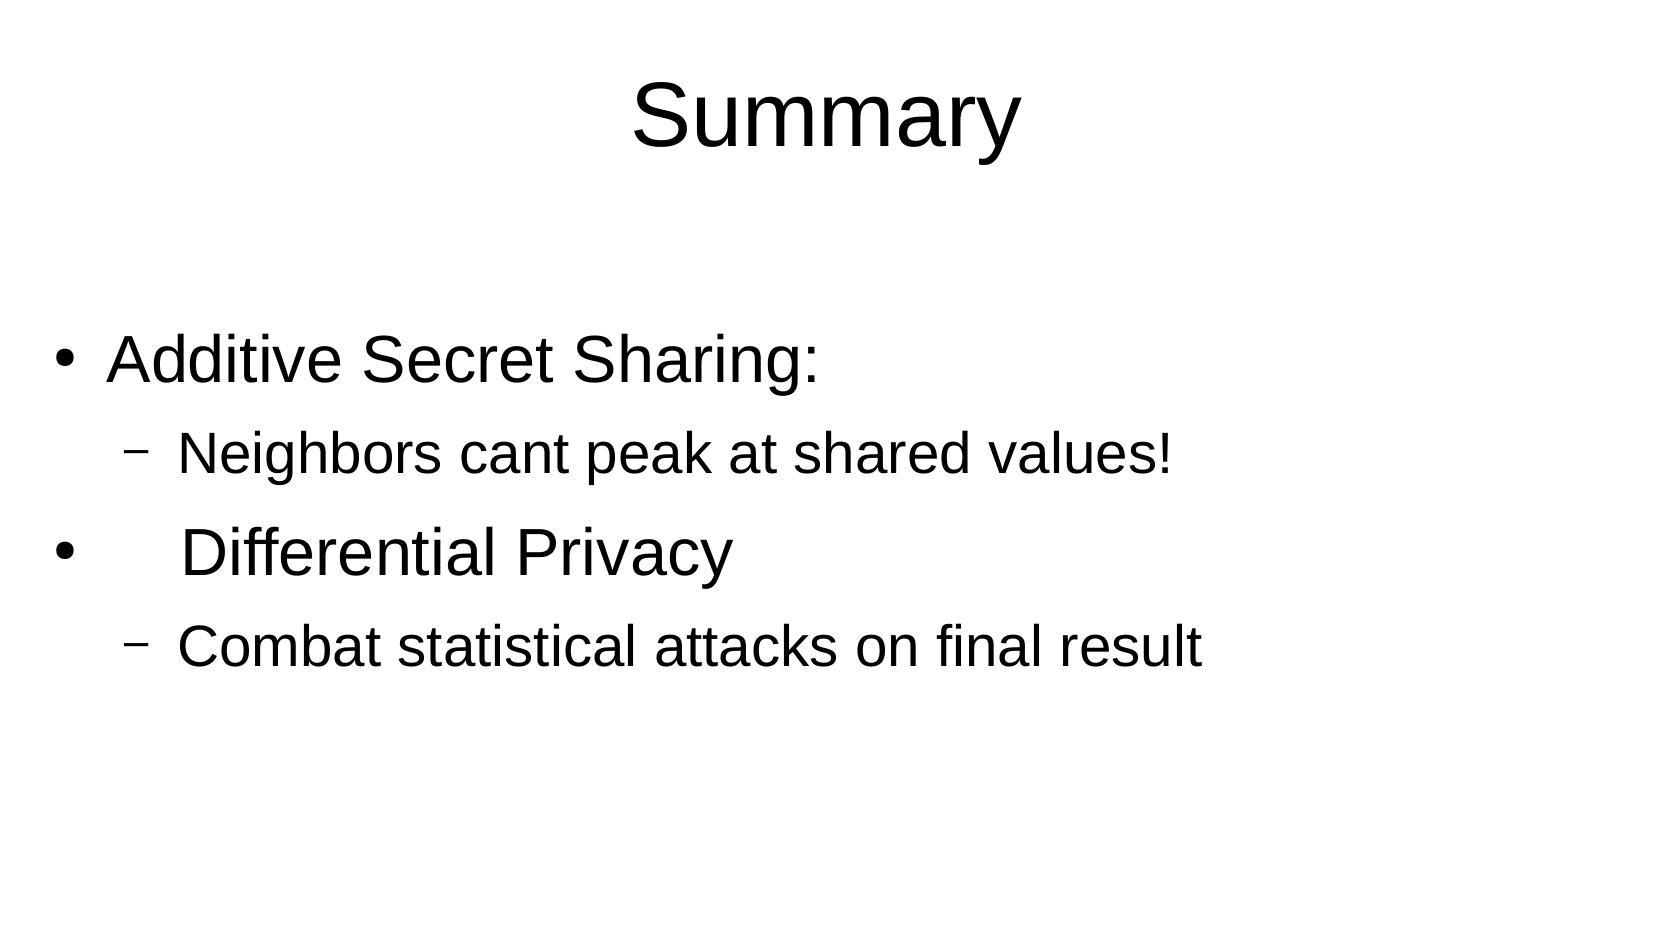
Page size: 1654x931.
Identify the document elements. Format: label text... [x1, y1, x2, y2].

list Additive Secret Sharing: Neighbors cant peak at shared values! Differential Privacy Combat statistical attacks on final result [35, 217, 1524, 758]
title Summary [82, 37, 1571, 193]
